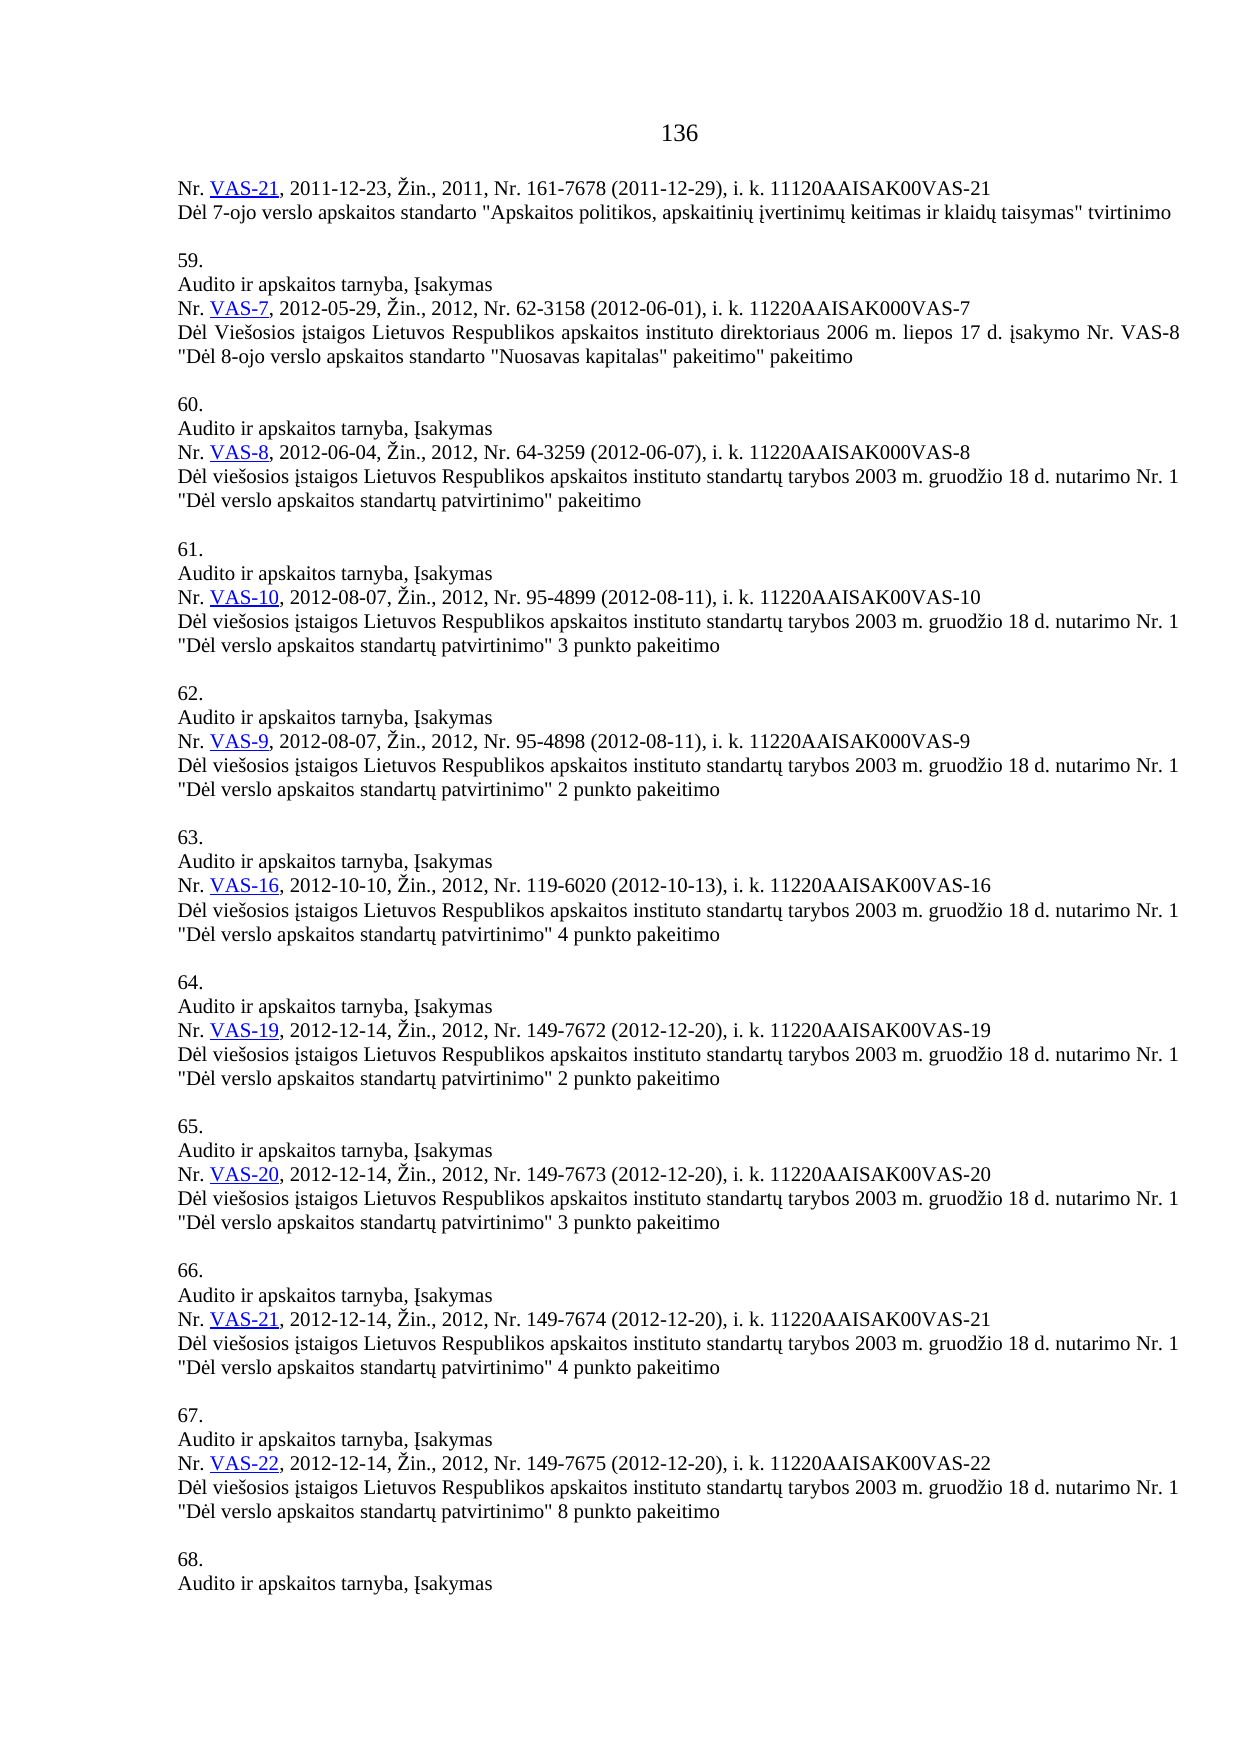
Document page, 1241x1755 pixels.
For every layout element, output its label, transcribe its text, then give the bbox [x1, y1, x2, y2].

text Dėl viešosios įstaigos Lietuvos Respublikos apskaitos instituto standartų tarybos 2003 m. gruodžio 18 d. nutarimo Nr. 1 "Dėl verslo apskaitos standartų patvirtinimo" 4 punkto pakeitimo [177, 1331, 1181, 1379]
text 61. [177, 537, 1181, 561]
text Dėl viešosios įstaigos Lietuvos Respublikos apskaitos instituto standartų tarybos 2003 m. gruodžio 18 d. nutarimo Nr. 1 "Dėl verslo apskaitos standartų patvirtinimo" 2 punkto pakeitimo [177, 1042, 1181, 1090]
text Nr. VAS-7, 2012-05-29, Žin., 2012, Nr. 62-3158 (2012-06-01), i. k. 11220AAISAK000VAS-7 [177, 296, 1181, 320]
text Audito ir apskaitos tarnyba, Įsakymas [177, 994, 1181, 1018]
text 68. [177, 1547, 1181, 1571]
text Dėl Viešosios įstaigos Lietuvos Respublikos apskaitos instituto direktoriaus 2006 m. liepos 17 d. įsakymo Nr. VAS-8 "Dėl 8-ojo verslo apskaitos standarto "Nuosavas kapitalas" pakeitimo" pakeitimo [177, 320, 1181, 368]
text 64. [177, 970, 1181, 994]
text Dėl viešosios įstaigos Lietuvos Respublikos apskaitos instituto standartų tarybos 2003 m. gruodžio 18 d. nutarimo Nr. 1 "Dėl verslo apskaitos standartų patvirtinimo" 3 punkto pakeitimo [177, 609, 1181, 657]
text Nr. VAS-10, 2012-08-07, Žin., 2012, Nr. 95-4899 (2012-08-11), i. k. 11220AAISAK00VAS-10 [177, 585, 1181, 609]
text Nr. VAS-16, 2012-10-10, Žin., 2012, Nr. 119-6020 (2012-10-13), i. k. 11220AAISAK00VAS-16 [177, 873, 1181, 897]
text Audito ir apskaitos tarnyba, Įsakymas [177, 1427, 1181, 1451]
text 63. [177, 825, 1181, 849]
text Nr. VAS-8, 2012-06-04, Žin., 2012, Nr. 64-3259 (2012-06-07), i. k. 11220AAISAK000VAS-8 [177, 440, 1181, 464]
text Dėl viešosios įstaigos Lietuvos Respublikos apskaitos instituto standartų tarybos 2003 m. gruodžio 18 d. nutarimo Nr. 1 "Dėl verslo apskaitos standartų patvirtinimo" 4 punkto pakeitimo [177, 897, 1181, 946]
text Nr. VAS-19, 2012-12-14, Žin., 2012, Nr. 149-7672 (2012-12-20), i. k. 11220AAISAK00VAS-19 [177, 1018, 1181, 1042]
text Audito ir apskaitos tarnyba, Įsakymas [177, 272, 1181, 296]
text 66. [177, 1258, 1181, 1282]
text Audito ir apskaitos tarnyba, Įsakymas [177, 561, 1181, 585]
text Nr. VAS-20, 2012-12-14, Žin., 2012, Nr. 149-7673 (2012-12-20), i. k. 11220AAISAK00VAS-20 [177, 1162, 1181, 1186]
text Audito ir apskaitos tarnyba, Įsakymas [177, 1138, 1181, 1162]
text Audito ir apskaitos tarnyba, Įsakymas [177, 849, 1181, 873]
text Audito ir apskaitos tarnyba, Įsakymas [177, 416, 1181, 440]
text 62. [177, 681, 1181, 705]
text Nr. VAS-21, 2012-12-14, Žin., 2012, Nr. 149-7674 (2012-12-20), i. k. 11220AAISAK00VAS-21 [177, 1307, 1181, 1331]
text Audito ir apskaitos tarnyba, Įsakymas [177, 1571, 1181, 1595]
text 60. [177, 392, 1181, 416]
text Dėl viešosios įstaigos Lietuvos Respublikos apskaitos instituto standartų tarybos 2003 m. gruodžio 18 d. nutarimo Nr. 1 "Dėl verslo apskaitos standartų patvirtinimo" 2 punkto pakeitimo [177, 753, 1181, 801]
text Nr. VAS-9, 2012-08-07, Žin., 2012, Nr. 95-4898 (2012-08-11), i. k. 11220AAISAK000VAS-9 [177, 729, 1181, 753]
text Audito ir apskaitos tarnyba, Įsakymas [177, 705, 1181, 729]
text Dėl 7-ojo verslo apskaitos standarto "Apskaitos politikos, apskaitinių įvertinimų keitimas ir klaidų taisymas" tvirtinimo [177, 200, 1181, 224]
text Dėl viešosios įstaigos Lietuvos Respublikos apskaitos instituto standartų tarybos 2003 m. gruodžio 18 d. nutarimo Nr. 1 "Dėl verslo apskaitos standartų patvirtinimo" 8 punkto pakeitimo [177, 1475, 1181, 1523]
text 67. [177, 1403, 1181, 1427]
text 65. [177, 1114, 1181, 1138]
text Nr. VAS-22, 2012-12-14, Žin., 2012, Nr. 149-7675 (2012-12-20), i. k. 11220AAISAK00VAS-22 [177, 1451, 1181, 1475]
text 59. [177, 248, 1181, 272]
text Nr. VAS-21, 2011-12-23, Žin., 2011, Nr. 161-7678 (2011-12-29), i. k. 11120AAISAK00VAS-21 [177, 176, 1181, 200]
text Audito ir apskaitos tarnyba, Įsakymas [177, 1282, 1181, 1307]
text Dėl viešosios įstaigos Lietuvos Respublikos apskaitos instituto standartų tarybos 2003 m. gruodžio 18 d. nutarimo Nr. 1 "Dėl verslo apskaitos standartų patvirtinimo" 3 punkto pakeitimo [177, 1186, 1181, 1234]
text Dėl viešosios įstaigos Lietuvos Respublikos apskaitos instituto standartų tarybos 2003 m. gruodžio 18 d. nutarimo Nr. 1 "Dėl verslo apskaitos standartų patvirtinimo" pakeitimo [177, 464, 1181, 512]
